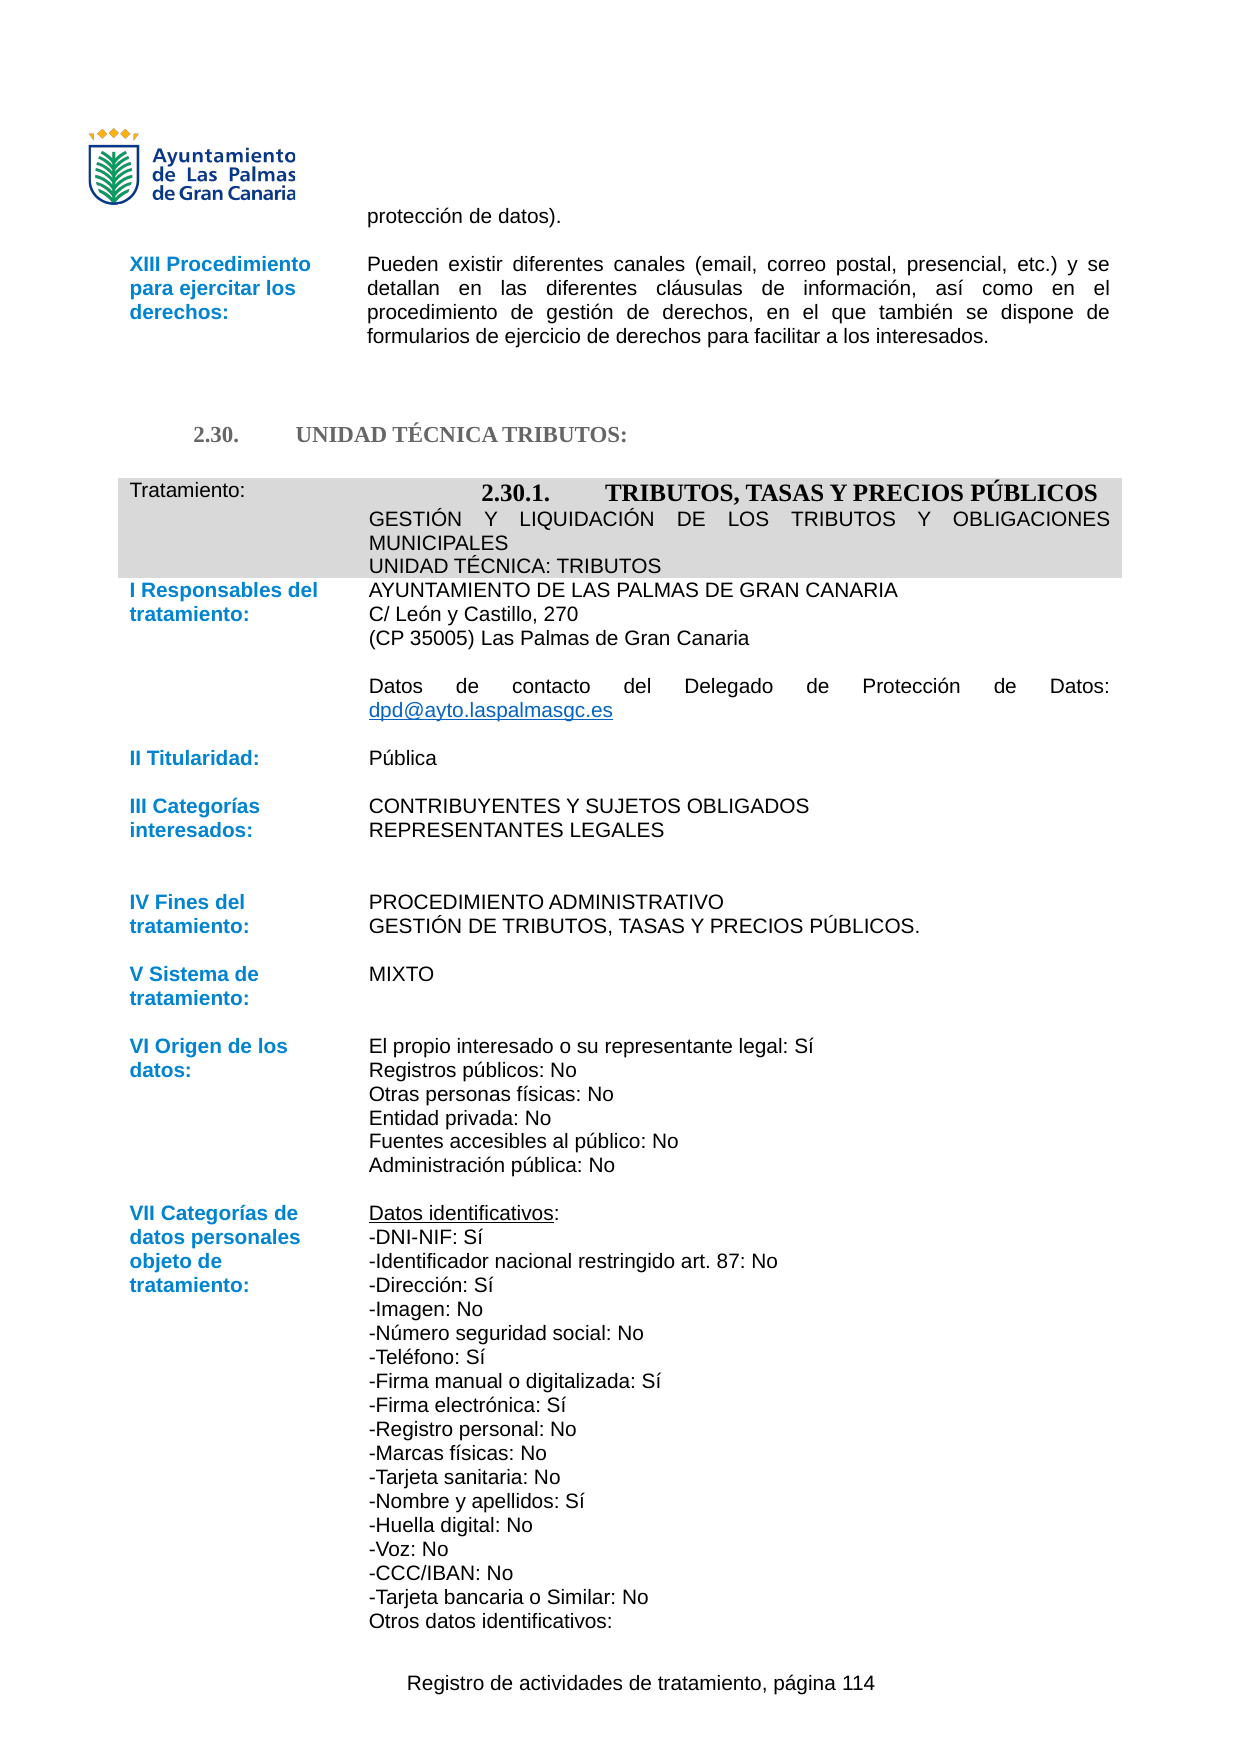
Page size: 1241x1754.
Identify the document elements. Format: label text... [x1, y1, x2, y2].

table_cell Pública [357, 746, 1122, 794]
picture [88, 128, 296, 205]
table_cell V Sistema de tratamiento: [118, 962, 357, 1033]
table_cell VI Origen de los datos: [118, 1034, 357, 1201]
table_cell III Categorías interesados: [118, 794, 357, 890]
table_cell MIXTO [357, 962, 1122, 1033]
table_cell Datos identificativos: -DNI-NIF: Sí -Identificador nacional restringido art. 87: No -Dirección: Sí -Imagen: No -Número seguridad social: No -Teléfono: Sí -Firma manual o digitalizada: Sí -Firma electrónica: Sí -Registro personal: No -Marcas físicas: No -Tarjeta sanitaria: No -Nombre y apellidos: Sí -Huella digital: No -Voz: No -CCC/IBAN: No -Tarjeta bancaria o Similar: No Otros datos identificativos: [357, 1201, 1122, 1632]
table_cell IV Fines del tratamiento: [118, 890, 357, 962]
table_cell I Responsables del tratamiento: [118, 578, 357, 746]
subtitle UNIDAD TÉCNICA TRIBUTOS: [193, 421, 1122, 447]
table_cell II Titularidad: [118, 746, 357, 794]
table_header Tratamiento: [118, 478, 357, 578]
table_cell AYUNTAMIENTO DE LAS PALMAS DE GRAN CANARIA C/ León y Castillo, 270 (CP 35005) Las Palmas de Gran Canaria Datos de contacto del Delegado de Protección de Datos: dpd@ayto.laspalmasgc.es [357, 578, 1122, 746]
table_header TRIBUTOS, TASAS Y PRECIOS PÚBLICOS GESTIÓN Y LIQUIDACIÓN DE LOS TRIBUTOS Y OBLIGACIONES MUNICIPALES UNIDAD TÉCNICA: TRIBUTOS [357, 478, 1122, 578]
table_cell El propio interesado o su representante legal: Sí Registros públicos: No Otras personas físicas: No Entidad privada: No Fuentes accesibles al público: No Administración pública: No [357, 1034, 1122, 1201]
table_cell protección de datos). [356, 204, 1122, 252]
table_cell XIII Procedimiento para ejercitar los derechos: [118, 252, 356, 396]
table_cell CONTRIBUYENTES Y SUJETOS OBLIGADOS REPRESENTANTES LEGALES [357, 794, 1122, 890]
table_cell VII Categorías de datos personales objeto de tratamiento: [118, 1201, 357, 1632]
table_cell PROCEDIMIENTO ADMINISTRATIVO GESTIÓN DE TRIBUTOS, TASAS Y PRECIOS PÚBLICOS. [357, 890, 1122, 962]
table_cell [118, 204, 356, 252]
table_cell Pueden existir diferentes canales (email, correo postal, presencial, etc.) y se detallan en las diferentes cláusulas de información, así como en el procedimiento de gestión de derechos, en el que también se dispone de formularios de ejercicio de derechos para facilitar a los interesados. [356, 252, 1122, 396]
